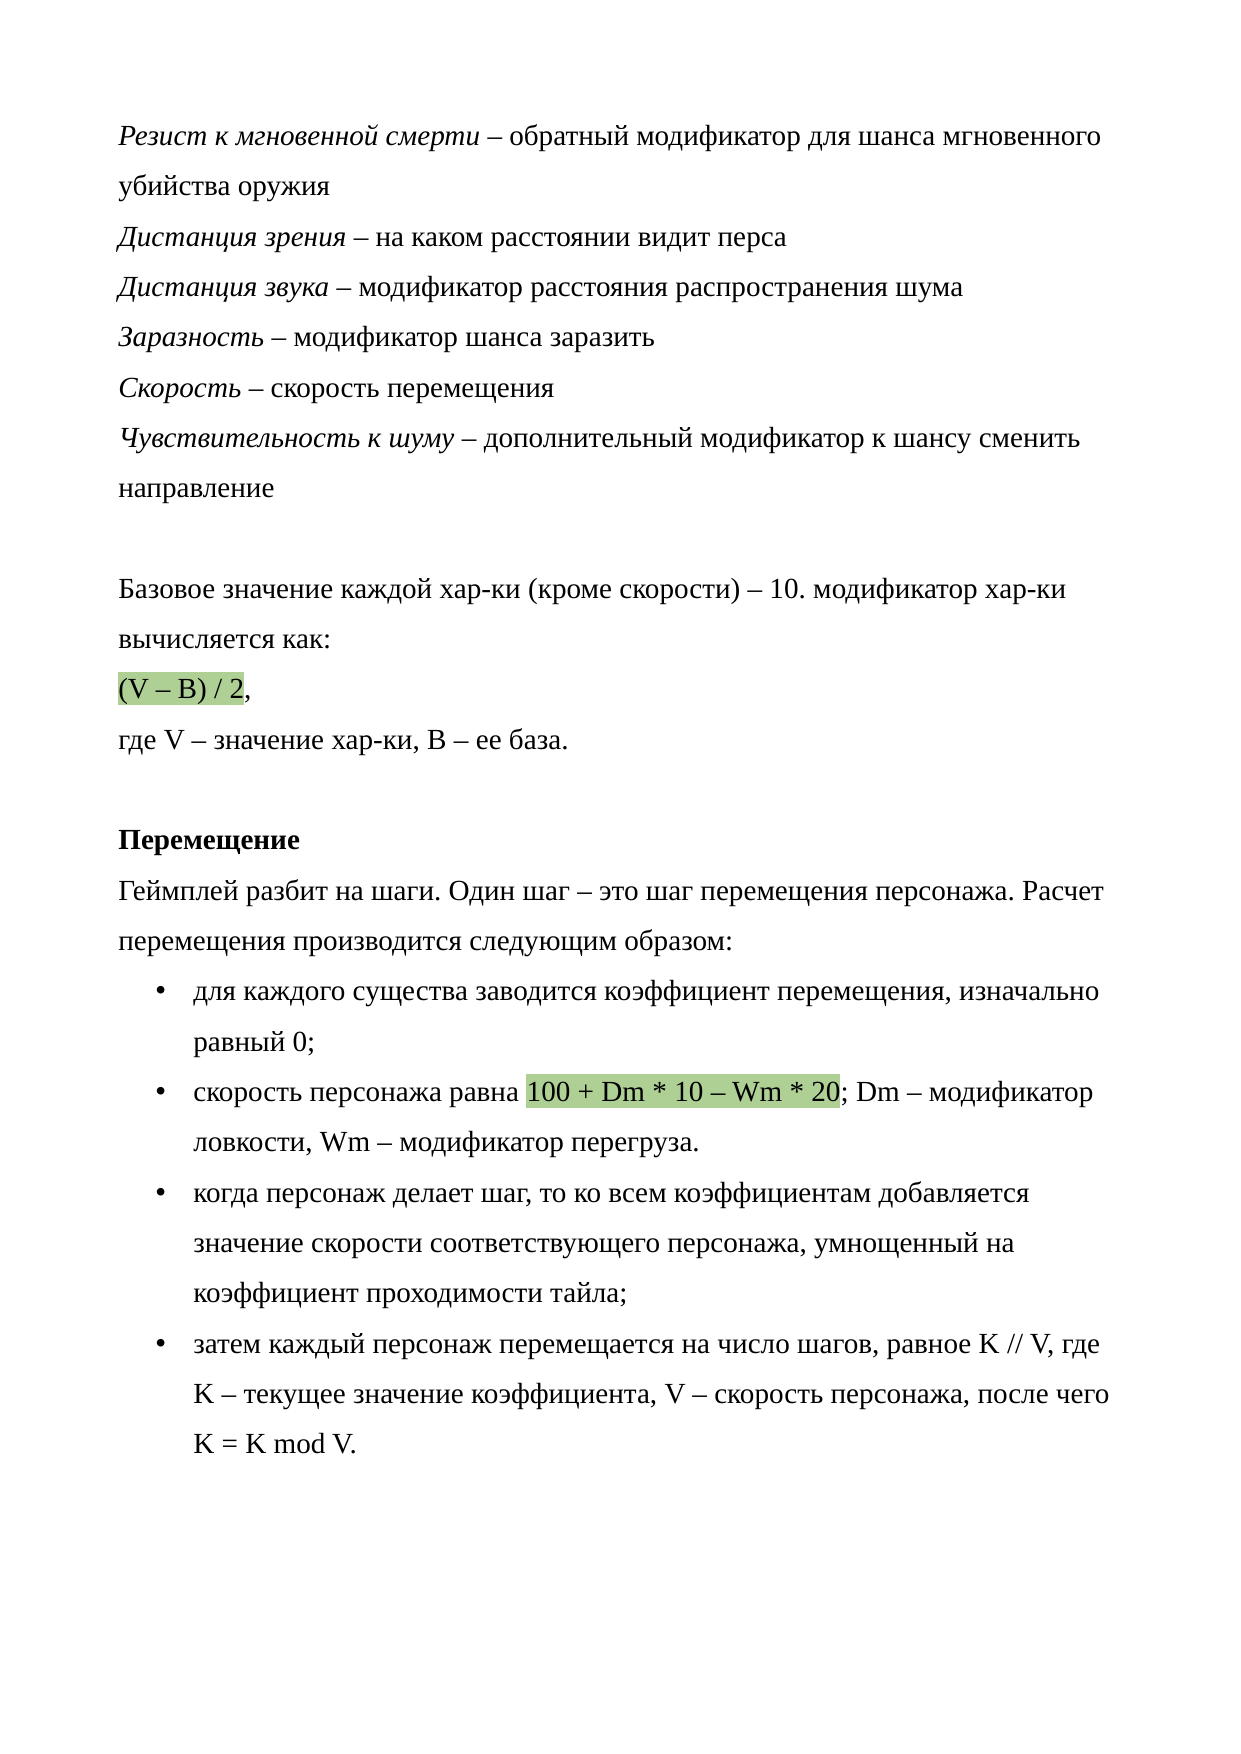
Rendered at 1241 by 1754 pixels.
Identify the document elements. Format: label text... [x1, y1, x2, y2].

list затем каждый персонаж перемещается на число шагов, равное K // V, где K – текущее значение коэффициента, V – скорость персонажа, после чего K = K mod V. [156, 1326, 1122, 1460]
list когда персонаж делает шаг, то ко всем коэффициентам добавляется значение скорости соответствующего персонажа, умнощенный на коэффициент проходимости тайла; [156, 1175, 1122, 1309]
text Дистанция зрения – на каком расстоянии видит перса [118, 219, 1122, 252]
text где V – значение хар-ки, B – ее база. [118, 722, 1122, 755]
text Заразность – модификатор шанса заразить [118, 319, 1122, 353]
text Перемещение [118, 822, 1122, 856]
list скорость персонажа равна 100 + Dm * 10 – Wm * 20; Dm – модификатор ловкости, Wm – модификатор перегруза. [156, 1074, 1122, 1158]
text Чувствительность к шуму – дополнительный модификатор к шансу сменить направление [118, 420, 1122, 504]
text Дистанция звука – модификатор расстояния распространения шума [118, 269, 1122, 303]
list для каждого существа заводится коэффициент перемещения, изначально равный 0; [156, 973, 1122, 1057]
text Скорость – скорость перемещения [118, 370, 1122, 403]
text Резист к мгновенной смерти – обратный модификатор для шанса мгновенного убийства оружия [118, 118, 1122, 202]
text (V – B) / 2, [118, 672, 1122, 705]
text Базовое значение каждой хар-ки (кроме скорости) – 10. модификатор хар-ки вычисляется как: [118, 571, 1122, 655]
text Геймплей разбит на шаги. Один шаг – это шаг перемещения персонажа. Расчет перемещения производится следующим образом: [118, 873, 1122, 957]
